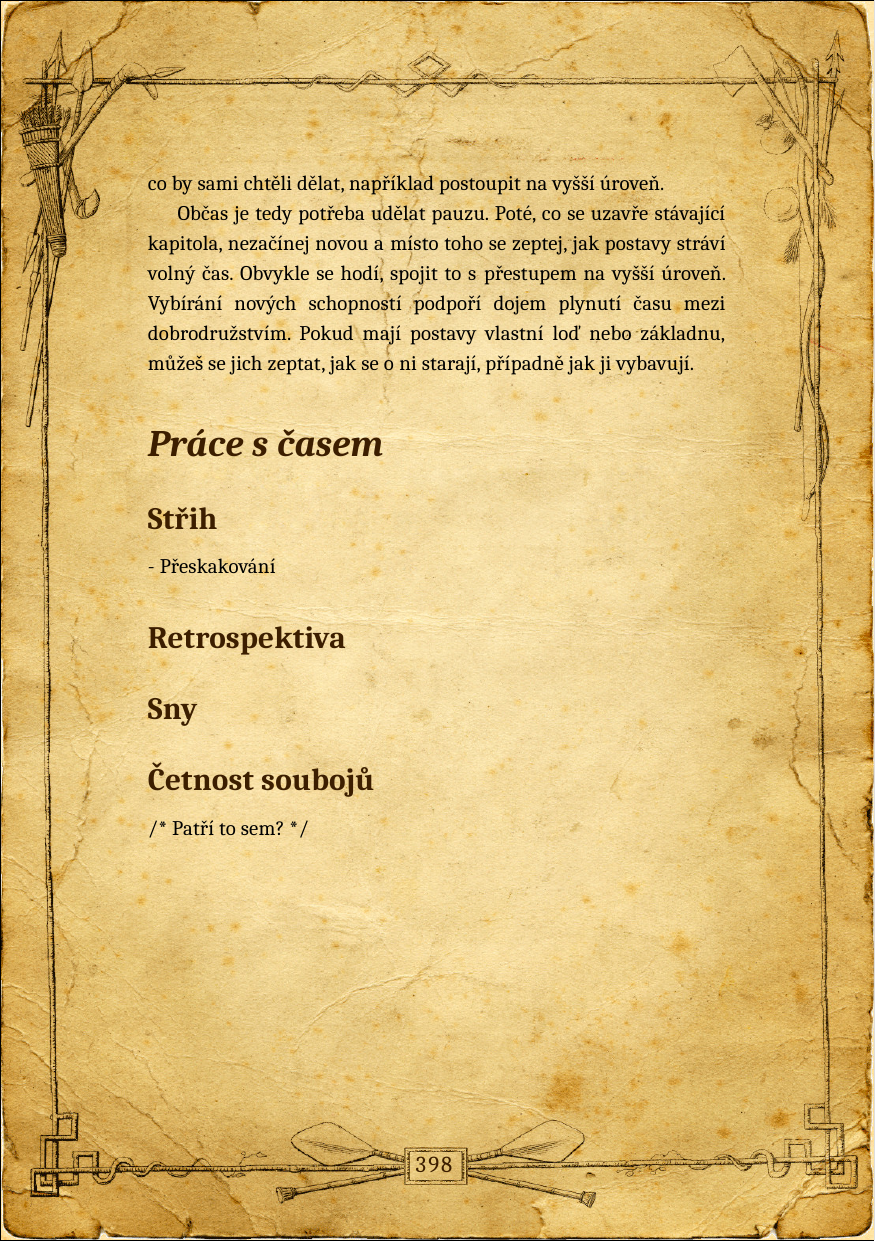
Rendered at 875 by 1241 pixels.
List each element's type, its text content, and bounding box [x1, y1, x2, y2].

text /* Patří to sem? */ [148, 816, 726, 840]
subtitle Četnost soubojů [148, 763, 726, 798]
picture [1, 1, 874, 1240]
subtitle Střih [148, 501, 726, 537]
subtitle Retrospektiva [148, 620, 726, 656]
text - Přeskakování [148, 554, 726, 578]
subtitle Práce s⁠ časem [148, 422, 726, 466]
subtitle Sny [148, 691, 726, 727]
text co by sami chtěli dělat, například postoupit na vyšší úroveň. Občas je tedy potřeba udělat pauzu. Poté, co se uzavře stávající kapitola, nezačínej novou a⁠ místo toho se zeptej, jak postavy stráví volný čas. Obvykle se hodí, spojit to s⁠ přestupem na vyšší úroveň. Vybírání nových schopností podpoří dojem plynutí času mezi dobrodružstvím. Pokud mají postavy vlastní loď nebo základnu, můžeš se jich zeptat, jak se o⁠ ni starají, případně jak ji vybavují. [148, 172, 726, 375]
